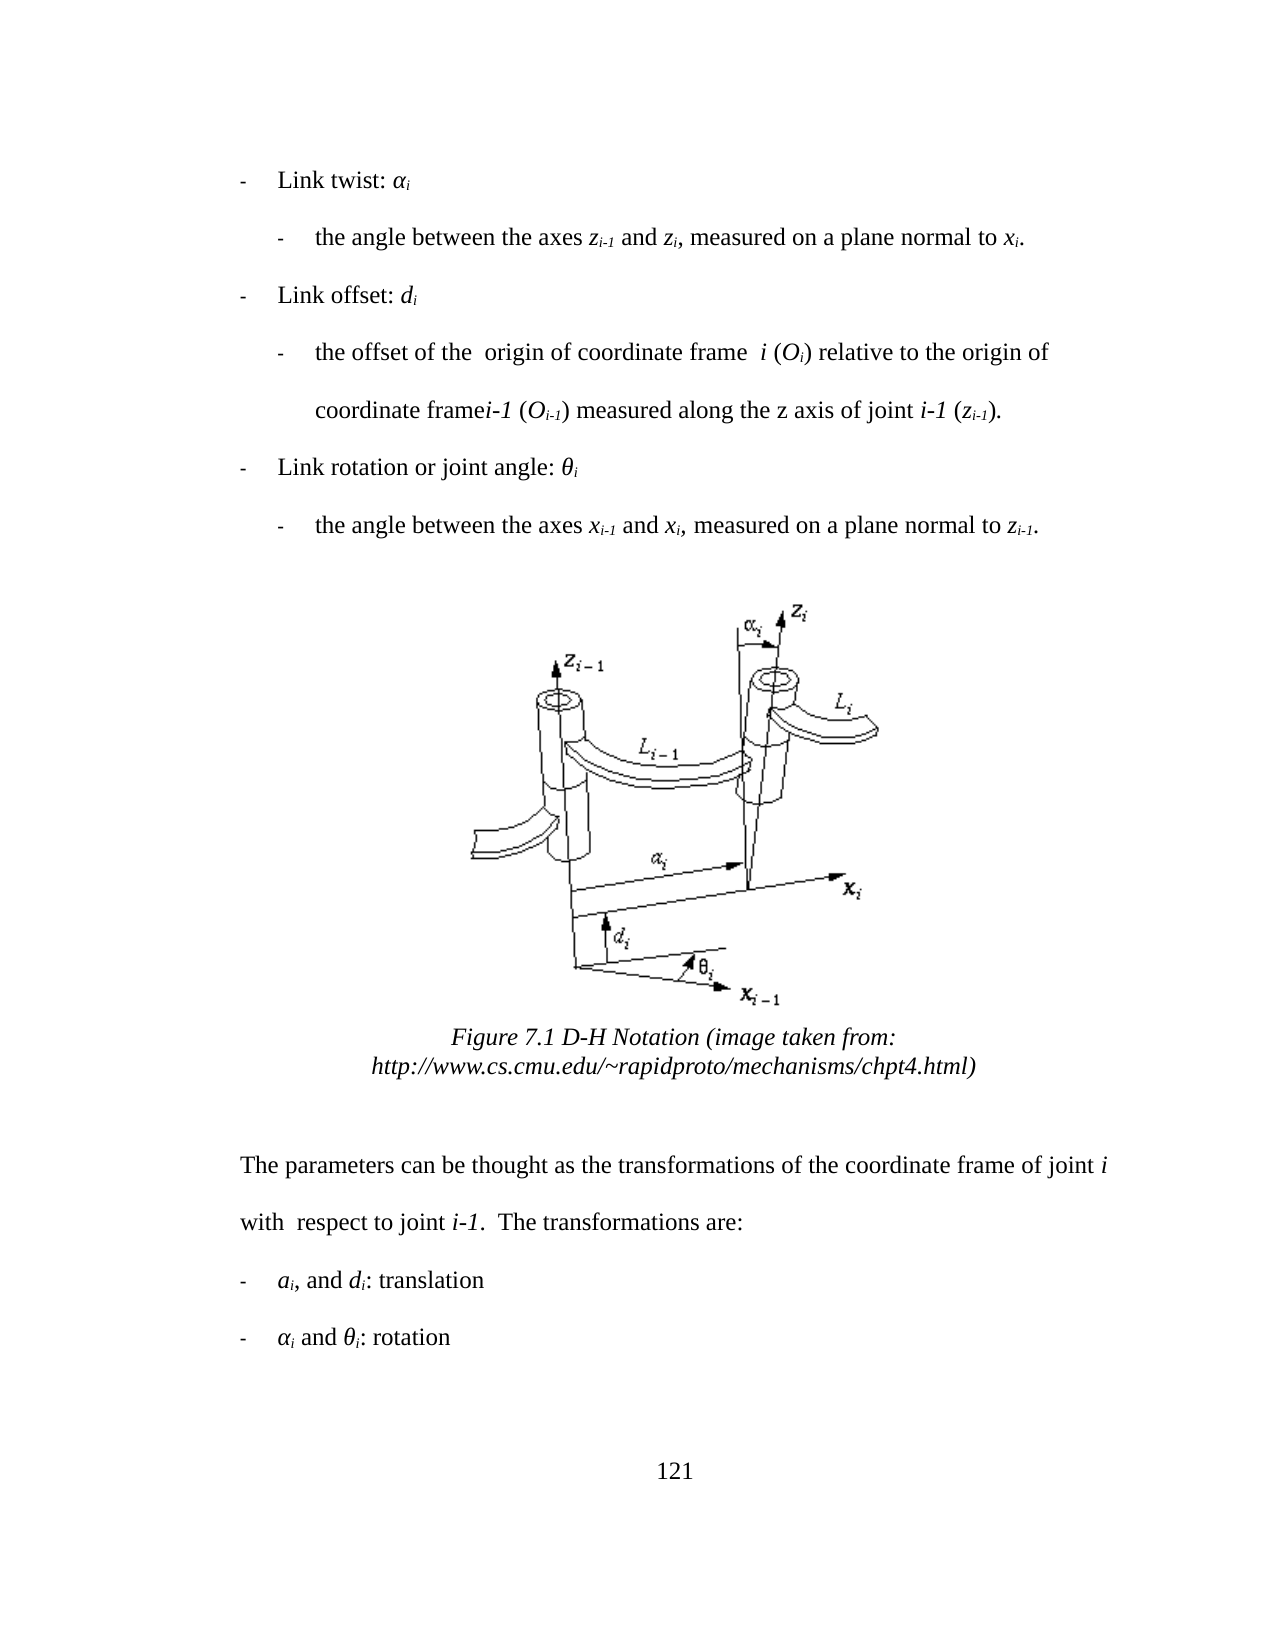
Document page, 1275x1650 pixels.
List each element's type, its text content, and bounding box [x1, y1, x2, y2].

list the offset of the origin of coordinate frame i (Oi) relative to the origin of coordinate framei-1 (Oi-1) measured along the z axis of joint i-1 (zi-1). [277, 337, 1110, 423]
list the angle between the axes zi-1 and zi, measured on a plane normal to xi. [277, 222, 1110, 251]
list Link rotation or joint angle: θi [240, 452, 1110, 481]
text The parameters can be thought as the transformations of the coordinate frame of joint i with respect to joint i-1. The transformations are: [240, 1150, 1110, 1236]
picture [454, 597, 896, 1021]
list ai, and di: translation [240, 1265, 1110, 1294]
list the angle between the axes xi-1 and xi, measured on a plane normal to zi-1. [277, 510, 1110, 538]
list Link offset: di [240, 280, 1110, 308]
list Link twist: αi [240, 165, 1110, 193]
text Figure 7.1 D-H Notation (image taken from: http://www.cs.cmu.edu/~rapidproto/mechanisms/chpt4.html) [240, 1021, 1110, 1080]
list αi and θi: rotation [240, 1322, 1110, 1351]
